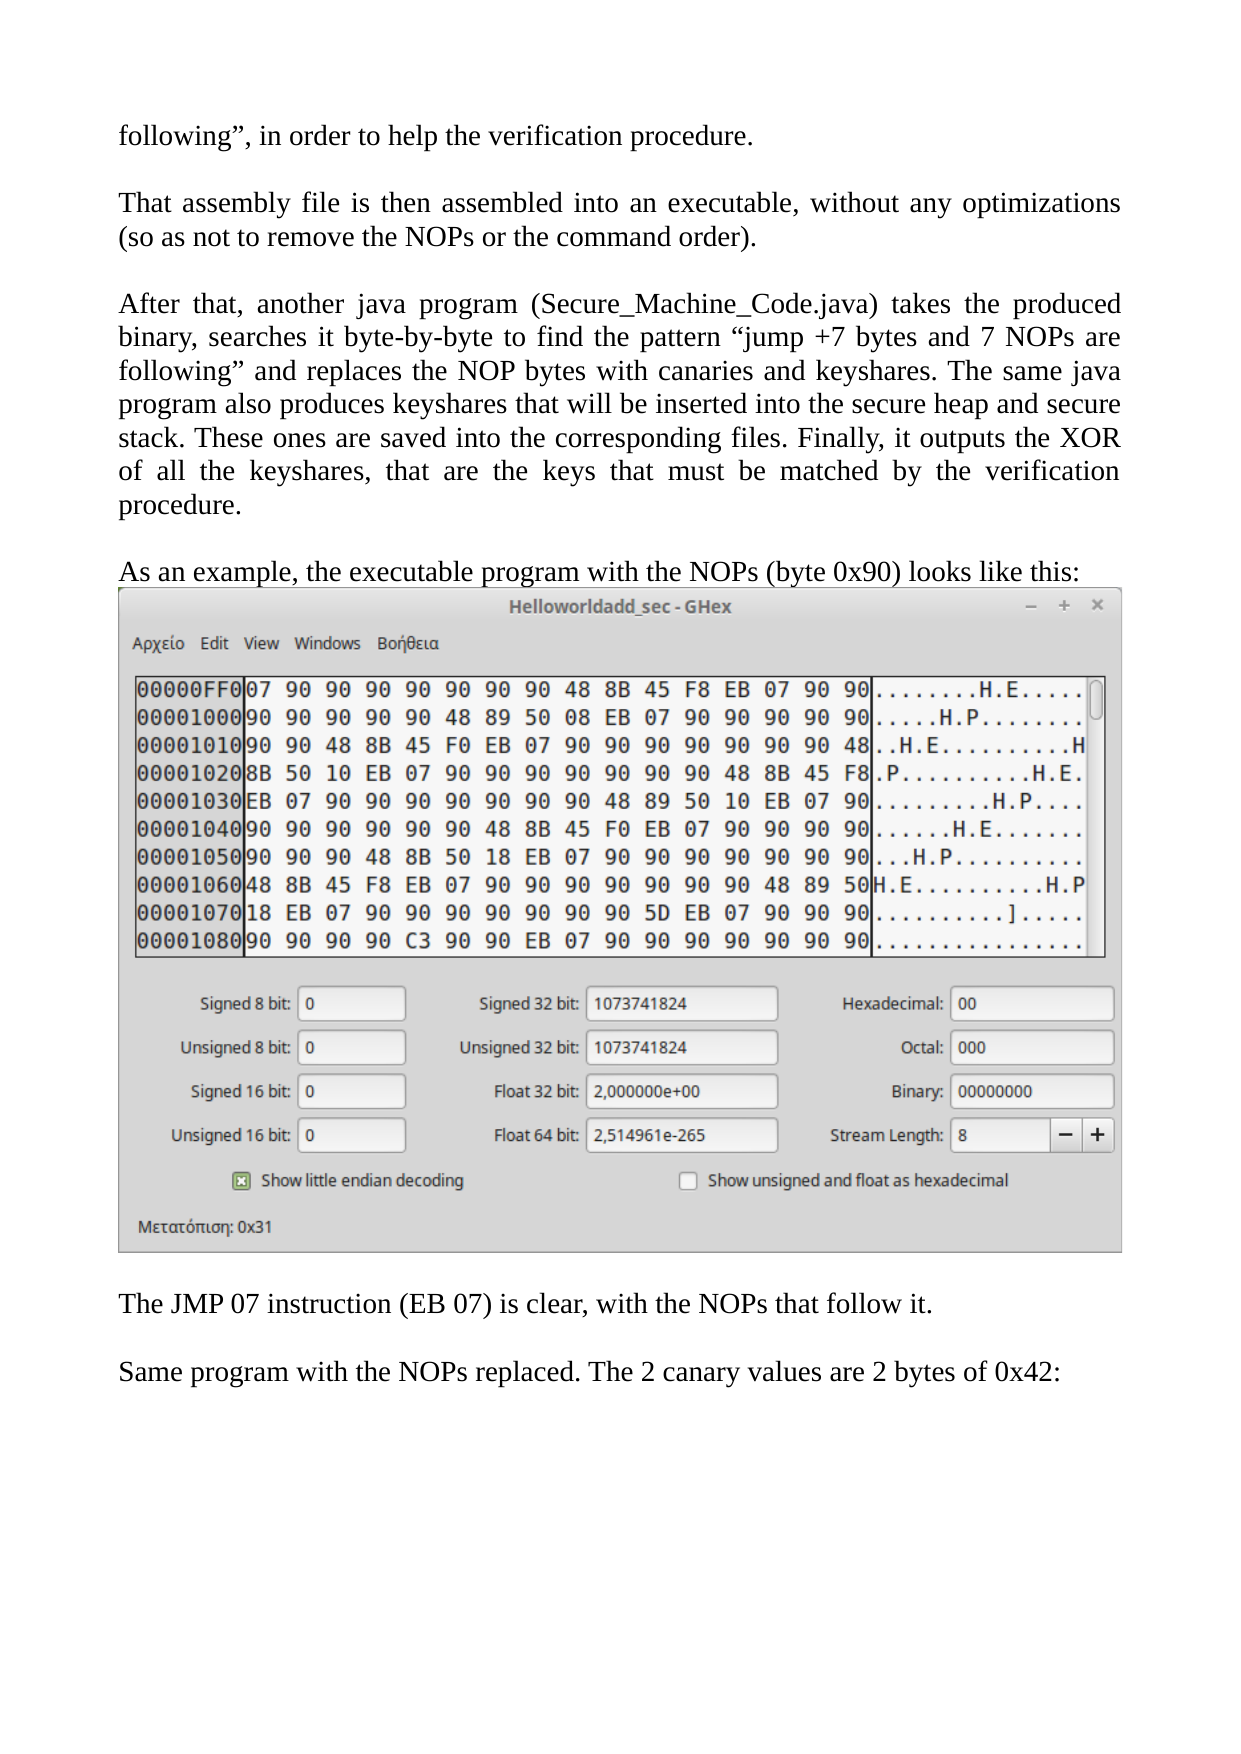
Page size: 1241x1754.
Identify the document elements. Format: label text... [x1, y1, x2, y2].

text That assembly file is then assembled into an executable, without any optimizations (so as not to remove the NOPs or the command order). [118, 185, 1122, 252]
text After that, another java program (Secure_Machine_Code.java) takes the produced binary, searches it byte-by-byte to find the pattern “jump +7 bytes and 7 NOPs are following” and replaces the NOP bytes with canaries and keyshares. The same java program also produces keyshares that will be inserted into the secure heap and secure stack. These ones are saved into the corresponding files. Finally, it outputs the XOR of all the keyshares, that are the keys that must be matched by the verification procedure. [118, 286, 1122, 521]
text As an example, the executable program with the NOPs (byte 0x90) looks like this: [118, 554, 1122, 587]
text Same program with the NOPs replaced. The 2 canary values are 2 bytes of 0x42: [118, 1354, 1122, 1387]
text The JMP 07 instruction (EB 07) is clear, with the NOPs that follow it. [118, 1287, 1122, 1320]
picture [118, 587, 1123, 1253]
text following”, in order to help the verification procedure. [118, 118, 1122, 152]
